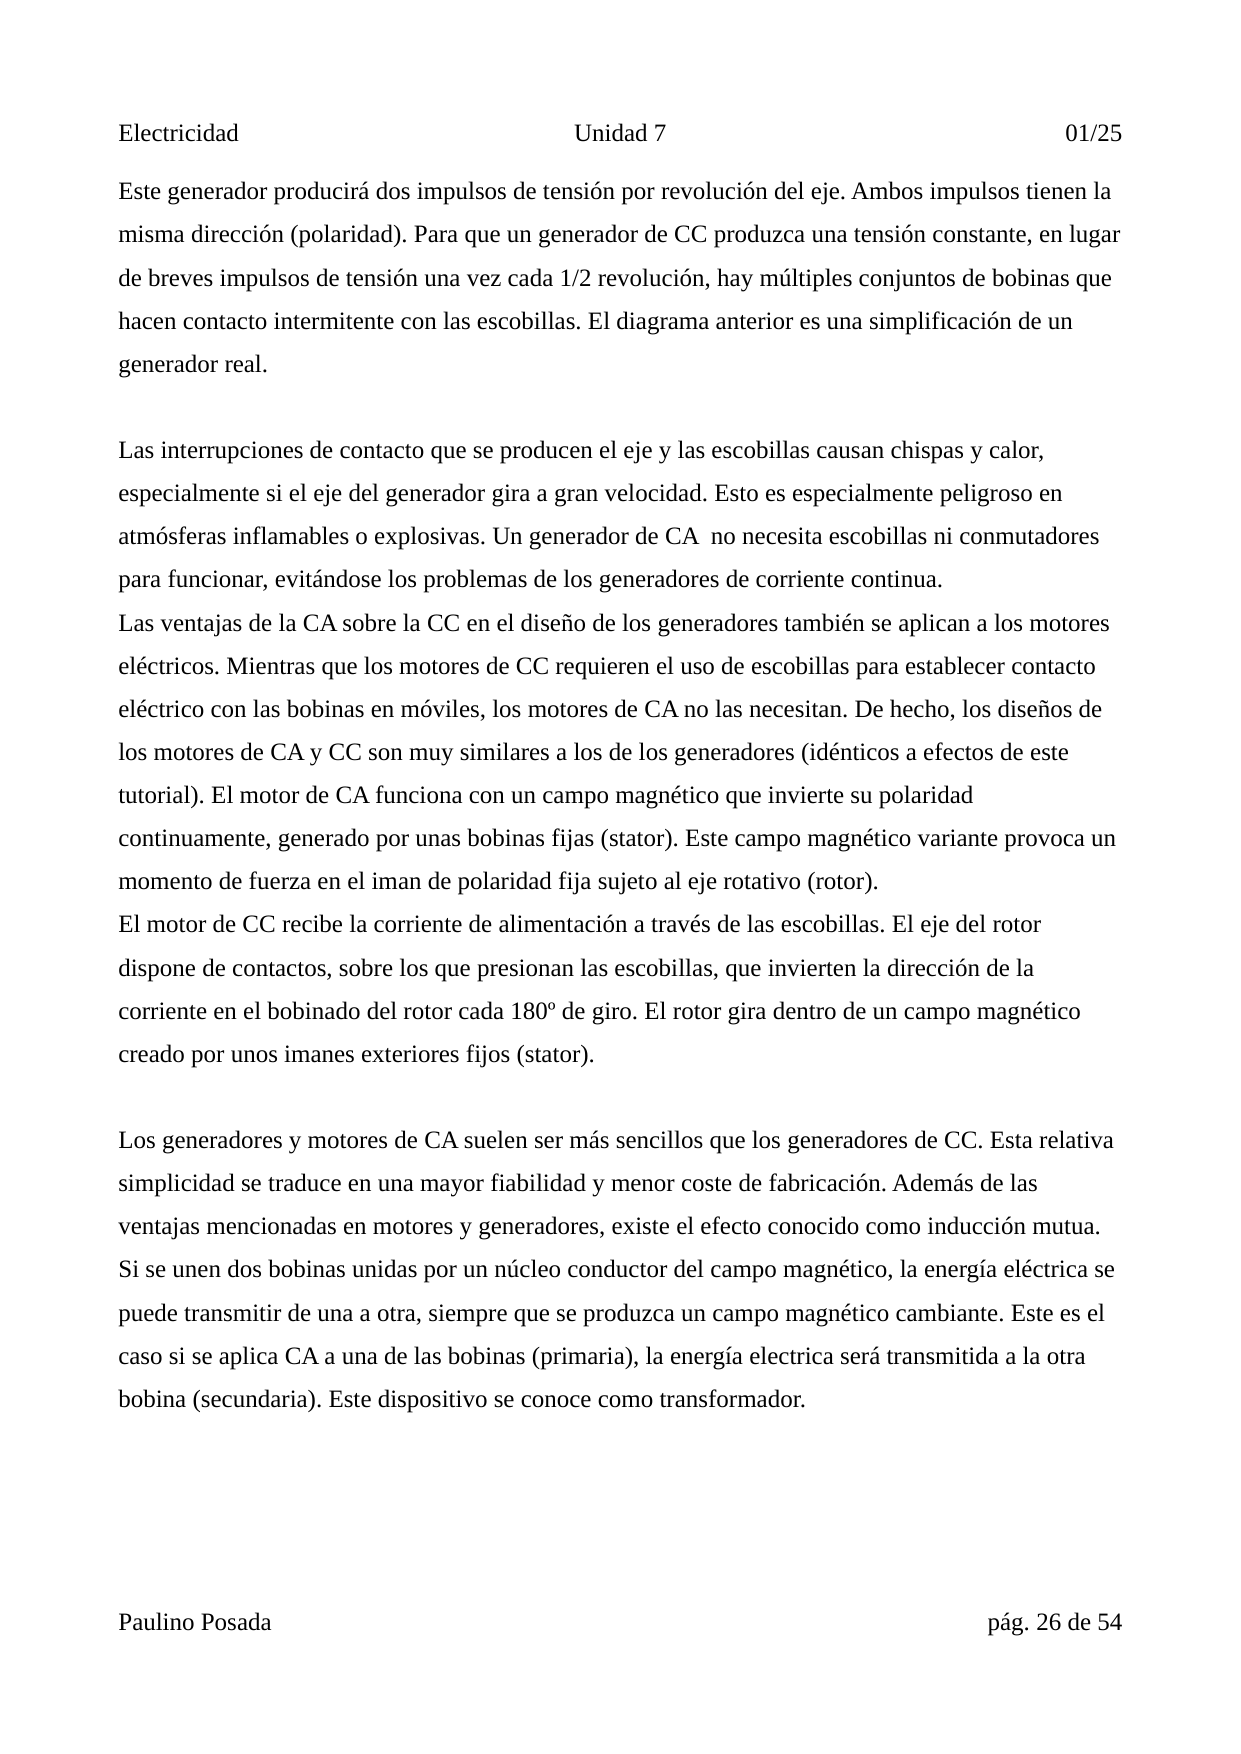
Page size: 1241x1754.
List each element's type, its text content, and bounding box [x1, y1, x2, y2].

text Este generador producirá dos impulsos de tensión por revolución del eje. Ambos impulsos tienen la misma dirección (polaridad). Para que un generador de CC produzca una tensión constante, en lugar de breves impulsos de tensión una vez cada 1/2 revolución, hay múltiples conjuntos de bobinas que hacen contacto intermitente con las escobillas. El diagrama anterior es una simplificación de un generador real. [118, 176, 1122, 378]
text El motor de CC recibe la corriente de alimentación a través de las escobillas. El eje del rotor dispone de contactos, sobre los que presionan las escobillas, que invierten la dirección de la corriente en el bobinado del rotor cada 180º de giro. El rotor gira dentro de un campo magnético creado por unos imanes exteriores fijos (stator). [118, 909, 1122, 1068]
text Las interrupciones de contacto que se producen el eje y las escobillas causan chispas y calor, especialmente si el eje del generador gira a gran velocidad. Esto es especialmente peligroso en atmósferas inflamables o explosivas. Un generador de CA no necesita escobillas ni conmutadores para funcionar, evitándose los problemas de los generadores de corriente continua. [118, 435, 1122, 593]
text Las ventajas de la CA sobre la CC en el diseño de los generadores también se aplican a los motores eléctricos. Mientras que los motores de CC requieren el uso de escobillas para establecer contacto eléctrico con las bobinas en móviles, los motores de CA no las necesitan. De hecho, los diseños de los motores de CA y CC son muy similares a los de los generadores (idénticos a efectos de este tutorial). El motor de CA funciona con un campo magnético que invierte su polaridad continuamente, generado por unas bobinas fijas (stator). Este campo magnético variante provoca un momento de fuerza en el iman de polaridad fija sujeto al eje rotativo (rotor). [118, 608, 1122, 895]
text Los generadores y motores de CA suelen ser más sencillos que los generadores de CC. Esta relativa simplicidad se traduce en una mayor fiabilidad y menor coste de fabricación. Además de las ventajas mencionadas en motores y generadores, existe el efecto conocido como inducción mutua. Si se unen dos bobinas unidas por un núcleo conductor del campo magnético, la energía eléctrica se puede transmitir de una a otra, siempre que se produzca un campo magnético cambiante. Este es el caso si se aplica CA a una de las bobinas (primaria), la energía electrica será transmitida a la otra bobina (secundaria). Este dispositivo se conoce como transformador. [118, 1125, 1122, 1413]
